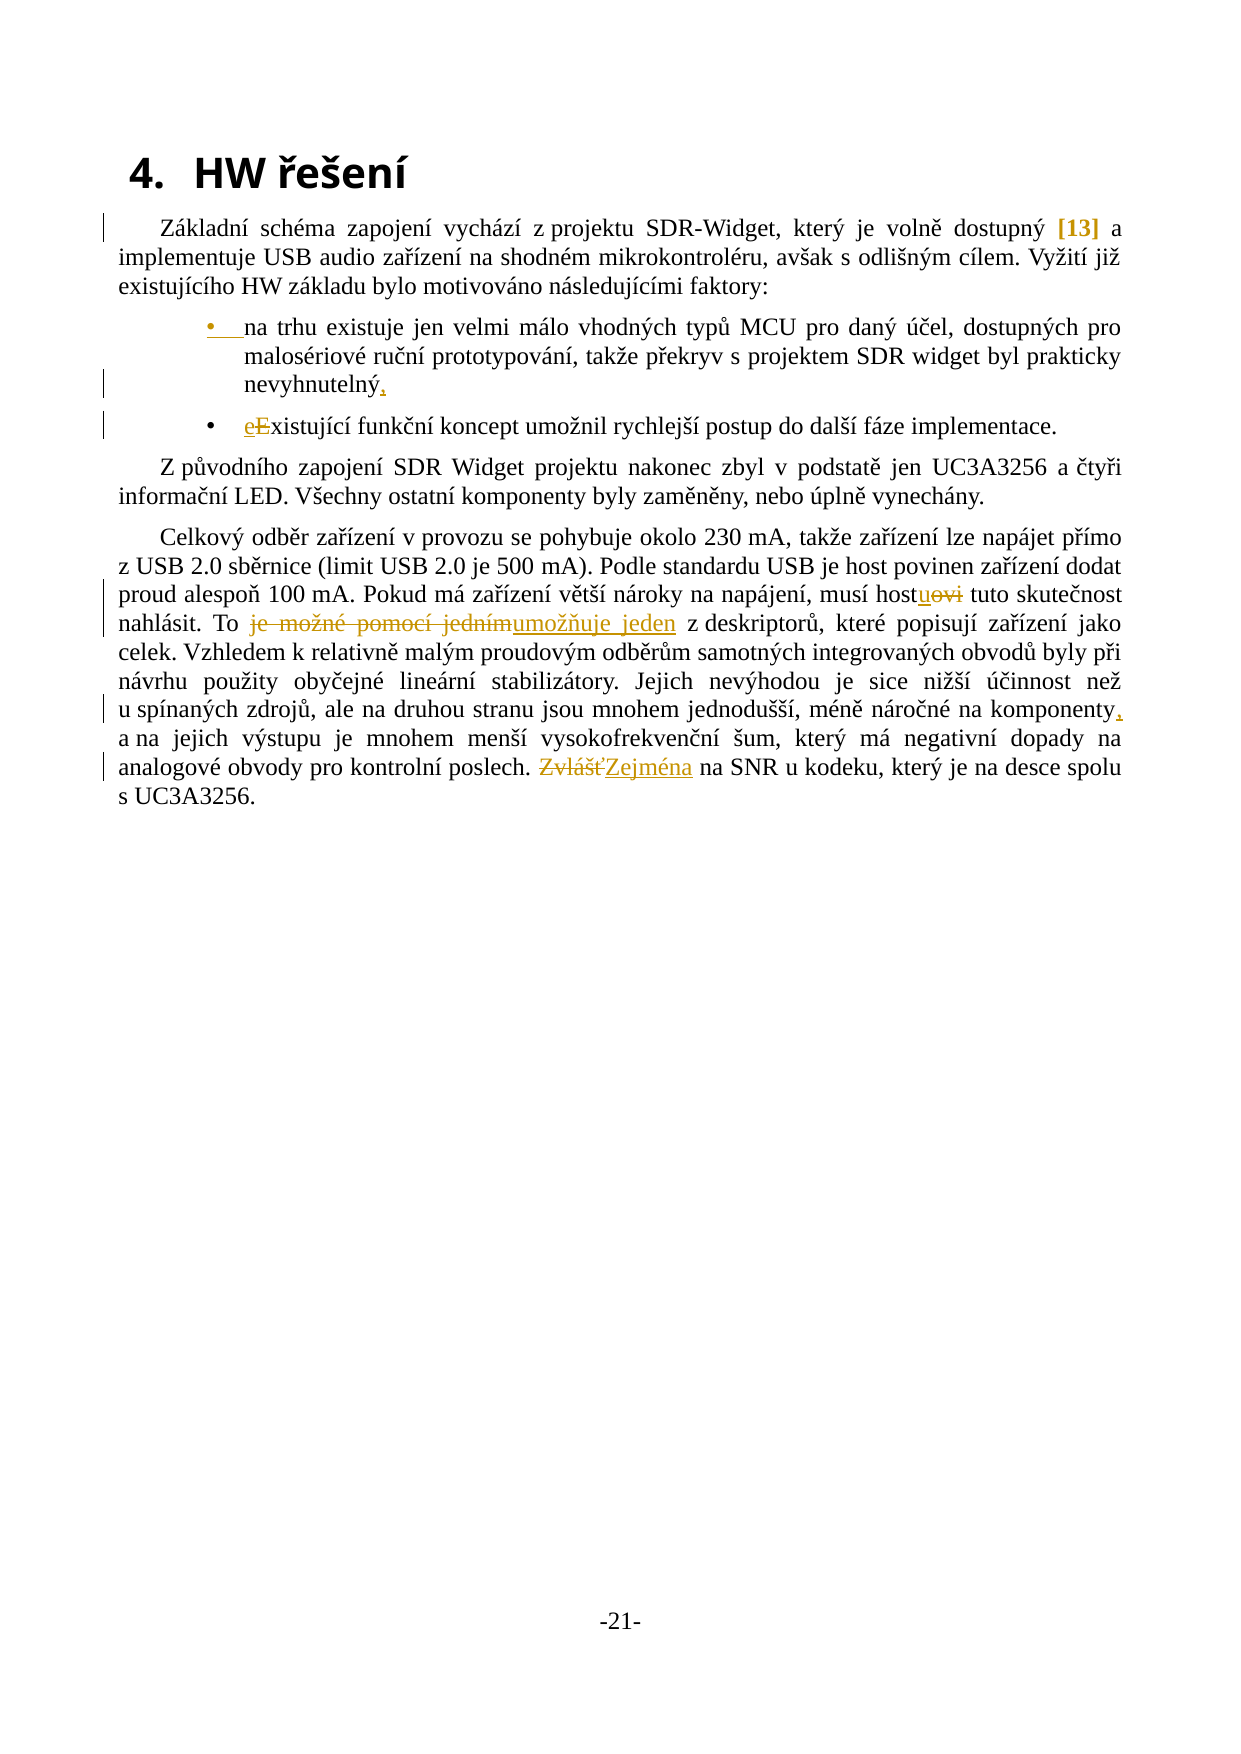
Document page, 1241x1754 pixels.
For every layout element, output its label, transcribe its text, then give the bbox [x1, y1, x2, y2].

text Celkový odběr zařízení v provozu se pohybuje okolo 230 mA, takže zařízení lze napájet přímo z USB 2.0 sběrnice (limit USB 2.0 je 500 mA). Podle standardu USB je host povinen zařízení dodat proud alespoň 100 mA. Pokud má zařízení větší nároky na napájení, musí hostu tuto skutečnost nahlásit. To umožňuje jeden z deskriptorů, které popisují zařízení jako celek. Vzhledem k relativně malým proudovým odběrům samotných integrovaných obvodů byly při návrhu použity obyčejné lineární stabilizátory. Jejich nevýhodou je sice nižší účinnost než u spínaných zdrojů, ale na druhou stranu jsou mnohem jednodušší, méně náročné na komponenty, a na jejich výstupu je mnohem menší vysokofrekvenční šum, který má negativní dopady na analogové obvody pro kontrolní poslech. Zejména na SNR u kodeku, který je na desce spolu s UC3A3256. [118, 522, 1122, 809]
list na trhu existuje jen velmi málo vhodných typů MCU pro daný účel, dostupných pro malosériové ruční prototypování, takže překryv s projektem SDR widget byl prakticky nevyhnutelný, [206, 312, 1122, 398]
subtitle HW řešení [118, 143, 1122, 201]
list existující funkční koncept umožnil rychlejší postup do další fáze implementace. [206, 411, 1122, 439]
text Základní schéma zapojení vychází z projektu SDR-Widget, který je volně dostupný [13] a implementuje USB audio zařízení na shodném mikrokontroléru, avšak s odlišným cílem. Vyžití již existujícího HW základu bylo motivováno následujícími faktory: [118, 213, 1122, 299]
text Z původního zapojení SDR Widget projektu nakonec zbyl v podstatě jen UC3A3256 a čtyři informační LED. Všechny ostatní komponenty byly zaměněny, nebo úplně vynechány. [118, 452, 1122, 509]
